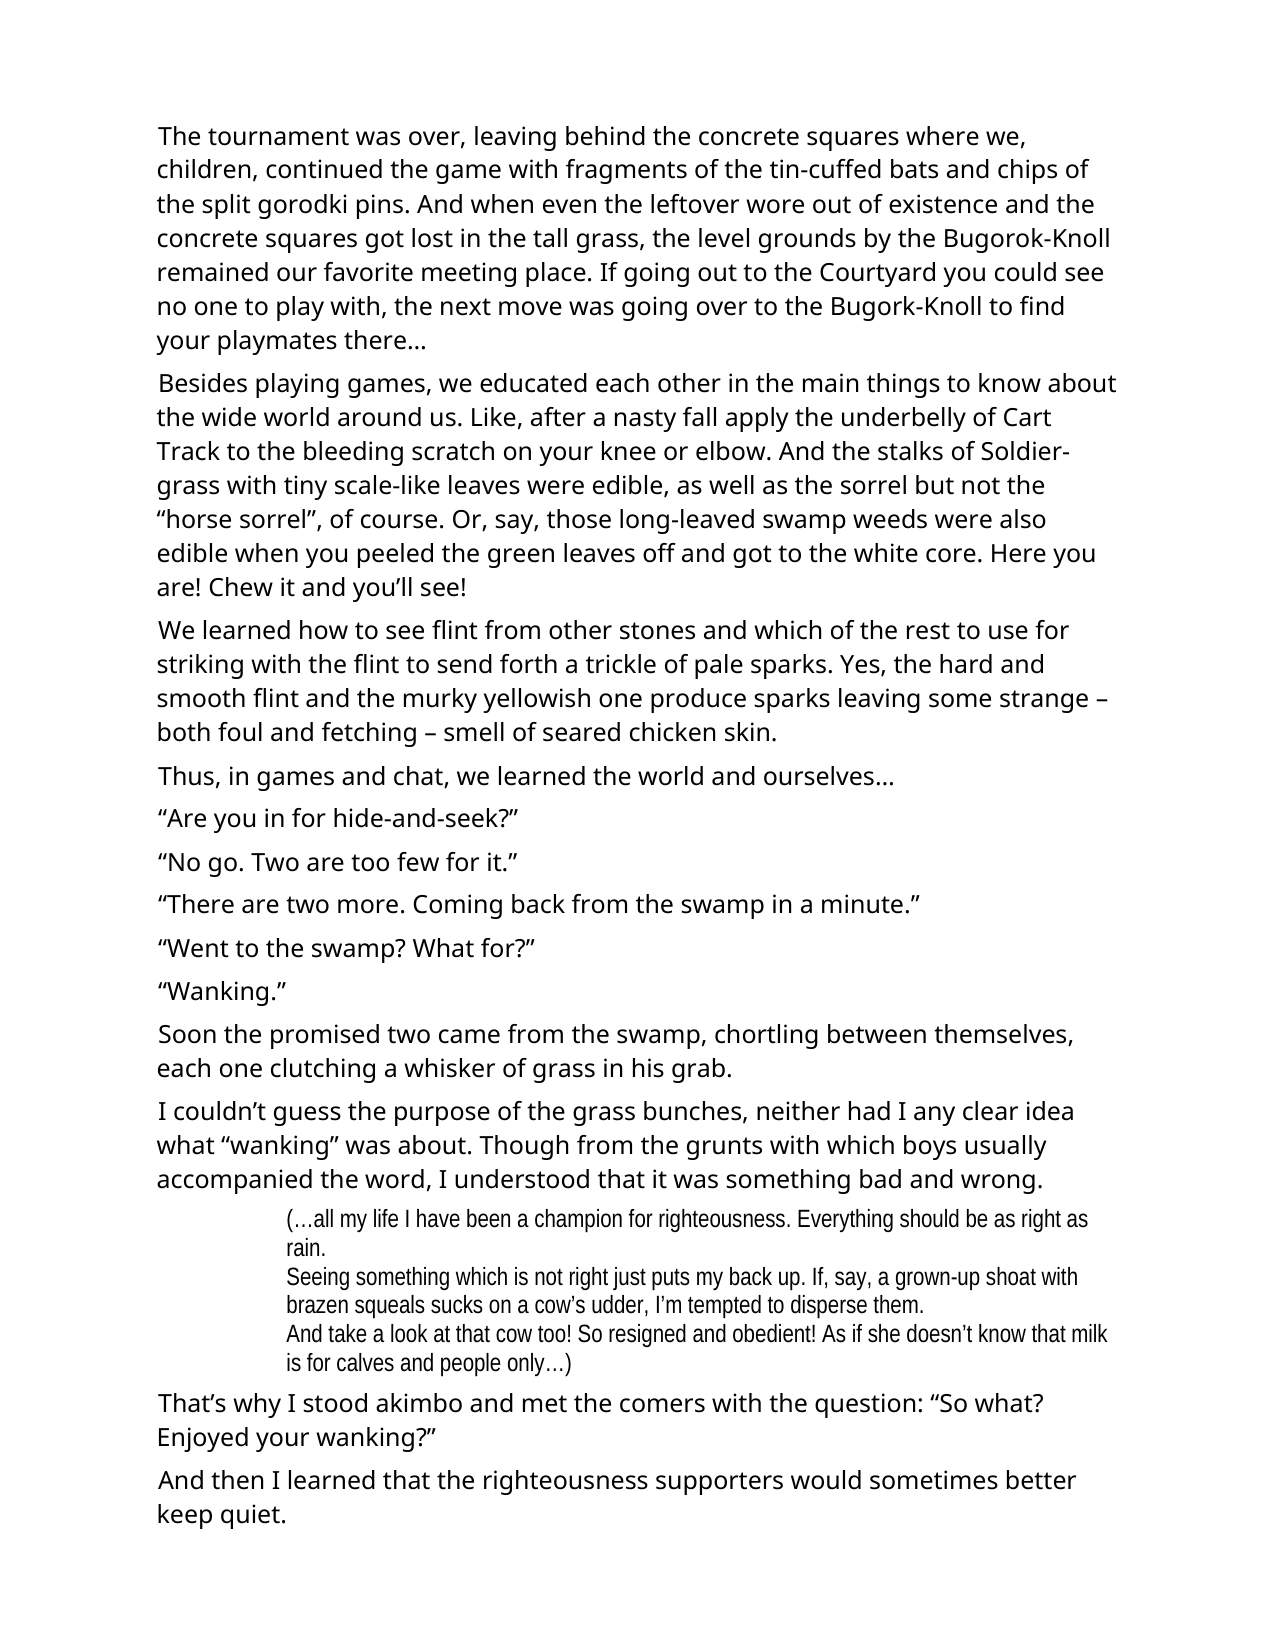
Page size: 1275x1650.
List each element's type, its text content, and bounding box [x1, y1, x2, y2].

text “Went to the swamp? What for?” [156, 930, 1118, 964]
list And take a look at that cow too! So resigned and obedient! As if she doesn’t know that milk is for calves and people only…) [286, 1319, 1118, 1376]
text I couldn’t guess the purpose of the grass bunches, neither had I any clear idea what “wanking” was about. Though from the grunts with which boys usually accompanied the word, I understood that it was something bad and wrong. [156, 1093, 1118, 1196]
text And then I learned that the righteousness supporters would sometimes better keep quiet. [156, 1462, 1118, 1531]
text “Wanking.” [156, 973, 1118, 1007]
text Besides playing games, we educated each other in the main things to know about the wide world around us. Like, after a nasty fall apply the underbelly of Cart Track to the bleeding scratch on your knee or elbow. And the stalks of Soldier-grass with tiny scale-like leaves were edible, as well as the sorrel but not the “horse sorrel”, of course. Or, say, those long-leaved swamp weeds were also edible when you peeled the green leaves off and got to the white core. Here you are! Chew it and you’ll see! [156, 366, 1118, 604]
text “Are you in for hide-and-seek?” [156, 801, 1118, 835]
text Thus, in games and chat, we learned the world and ourselves… [156, 758, 1118, 792]
text The tournament was over, leaving behind the concrete squares where we, children, continued the game with fragments of the tin-cuffed bats and chips of the split gorodki pins. And when even the leftover wore out of existence and the concrete squares got lost in the tall grass, the level grounds by the Bugorok-Knoll remained our favorite meeting place. If going out to the Courtyard you could see no one to play with, the next move was going over to the Bugork-Knoll to find your playmates there… [156, 118, 1118, 357]
text Soon the promised two came from the swamp, chortling between themselves, each one clutching a whisker of grass in his grab. [156, 1016, 1118, 1084]
text That’s why I stood akimbo and met the comers with the question: “So what? Enjoyed your wanking?” [156, 1385, 1118, 1453]
text “There are two more. Coming back from the swamp in a minute.” [156, 887, 1118, 921]
text “No go. Two are too few for it.” [156, 844, 1118, 878]
text We learned how to see flint from other stones and which of the rest to use for striking with the flint to send forth a trickle of pale sparks. Yes, the hard and smooth flint and the murky yellowish one produce sparks leaving some strange – both foul and fetching – smell of seared chicken skin. [156, 613, 1118, 749]
list Seeing something which is not right just puts my back up. If, say, a grown-up shoat with brazen squeals sucks on a cow’s udder, I’m tempted to disperse them. [286, 1262, 1118, 1319]
list (…all my life I have been a champion for righteousness. Everything should be as right as rain. [286, 1204, 1118, 1262]
